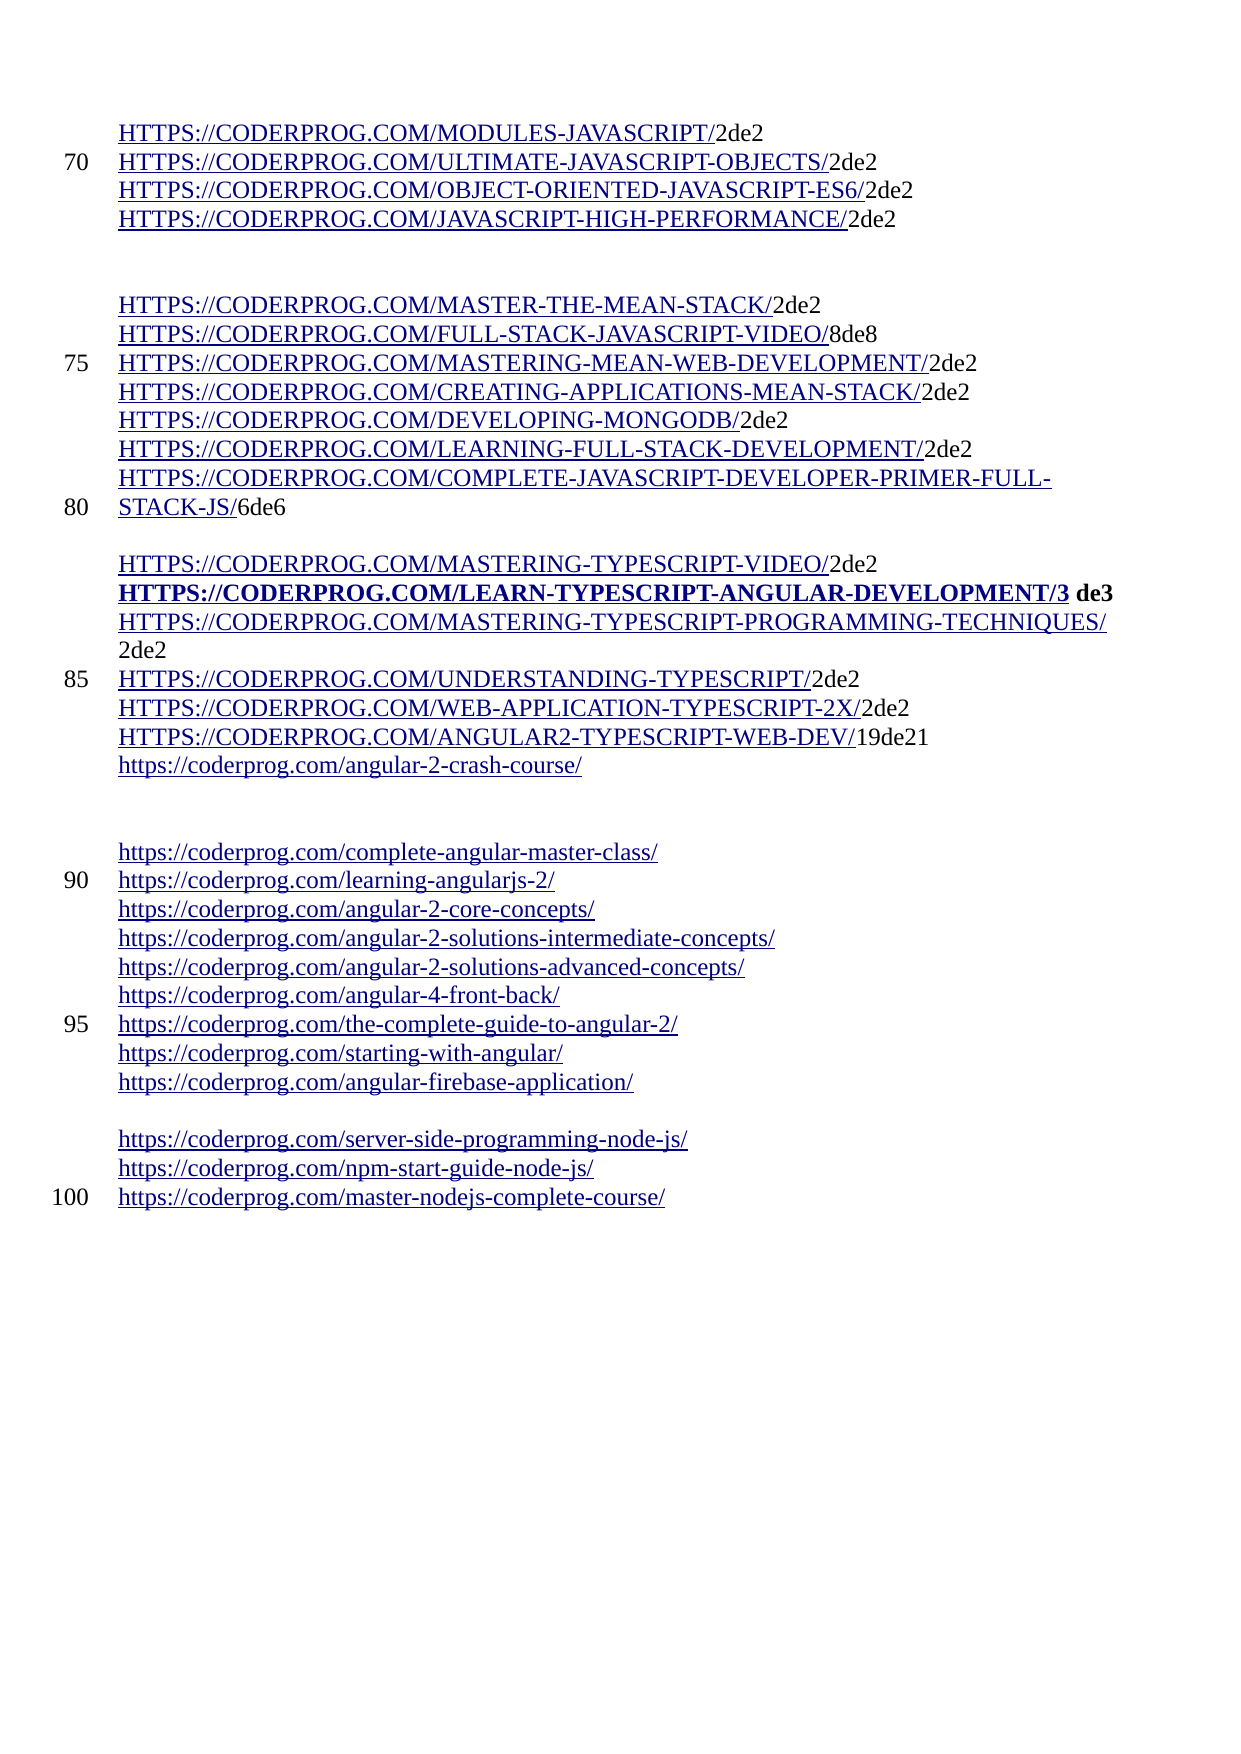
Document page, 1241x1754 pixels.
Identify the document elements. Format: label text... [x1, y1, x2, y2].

text HTTPS://CODERPROG.COM/MASTERING-TYPESCRIPT-PROGRAMMING-TECHNIQUES/2de2 [118, 607, 1122, 664]
text https://coderprog.com/angular-firebase-application/ [118, 1067, 1122, 1096]
text HTTPS://CODERPROG.COM/MASTERING-MEAN-WEB-DEVELOPMENT/2de2 [118, 348, 1122, 377]
text HTTPS://CODERPROG.COM/JAVASCRIPT-HIGH-PERFORMANCE/2de2 [118, 204, 1122, 233]
text https://coderprog.com/server-side-programming-node-js/ [118, 1124, 1122, 1153]
text https://coderprog.com/npm-start-guide-node-js/ [118, 1153, 1122, 1182]
text HTTPS://CODERPROG.COM/DEVELOPING-MONGODB/2de2 [118, 406, 1122, 434]
text HTTPS://CODERPROG.COM/MASTER-THE-MEAN-STACK/2de2 [118, 291, 1122, 319]
text https://coderprog.com/angular-2-core-concepts/ [118, 894, 1122, 923]
text https://coderprog.com/complete-angular-master-class/ [118, 837, 1122, 866]
text https://coderprog.com/angular-2-solutions-advanced-concepts/ [118, 952, 1122, 981]
text https://coderprog.com/starting-with-angular/ [118, 1038, 1122, 1067]
text https://coderprog.com/the-complete-guide-to-angular-2/ [118, 1009, 1122, 1038]
text https://coderprog.com/learning-angularjs-2/ [118, 866, 1122, 894]
text HTTPS://CODERPROG.COM/ULTIMATE-JAVASCRIPT-OBJECTS/2de2 [118, 147, 1122, 176]
text HTTPS://CODERPROG.COM/MASTERING-TYPESCRIPT-VIDEO/2de2 [118, 549, 1122, 578]
text HTTPS://CODERPROG.COM/CREATING-APPLICATIONS-MEAN-STACK/2de2 [118, 377, 1122, 406]
text https://coderprog.com/master-nodejs-complete-course/ [118, 1182, 1122, 1211]
text https://coderprog.com/angular-2-solutions-intermediate-concepts/ [118, 923, 1122, 952]
text HTTPS://CODERPROG.COM/MODULES-JAVASCRIPT/2de2 [118, 118, 1122, 147]
text HTTPS://CODERPROG.COM/UNDERSTANDING-TYPESCRIPT/2de2 [118, 664, 1122, 693]
text https://coderprog.com/angular-2-crash-course/ [118, 751, 1122, 779]
text HTTPS://CODERPROG.COM/LEARNING-FULL-STACK-DEVELOPMENT/2de2 [118, 434, 1122, 463]
text HTTPS://CODERPROG.COM/COMPLETE-JAVASCRIPT-DEVELOPER-PRIMER-FULL-STACK-JS/6de6 [118, 463, 1122, 521]
text HTTPS://CODERPROG.COM/WEB-APPLICATION-TYPESCRIPT-2X/2de2 [118, 693, 1122, 722]
text HTTPS://CODERPROG.COM/FULL-STACK-JAVASCRIPT-VIDEO/8de8 [118, 319, 1122, 348]
text https://coderprog.com/angular-4-front-back/ [118, 981, 1122, 1009]
text HTTPS://CODERPROG.COM/LEARN-TYPESCRIPT-ANGULAR-DEVELOPMENT/3 de3 [118, 578, 1122, 607]
text HTTPS://CODERPROG.COM/ANGULAR2-TYPESCRIPT-WEB-DEV/19de21 [118, 722, 1122, 751]
text HTTPS://CODERPROG.COM/OBJECT-ORIENTED-JAVASCRIPT-ES6/2de2 [118, 176, 1122, 204]
